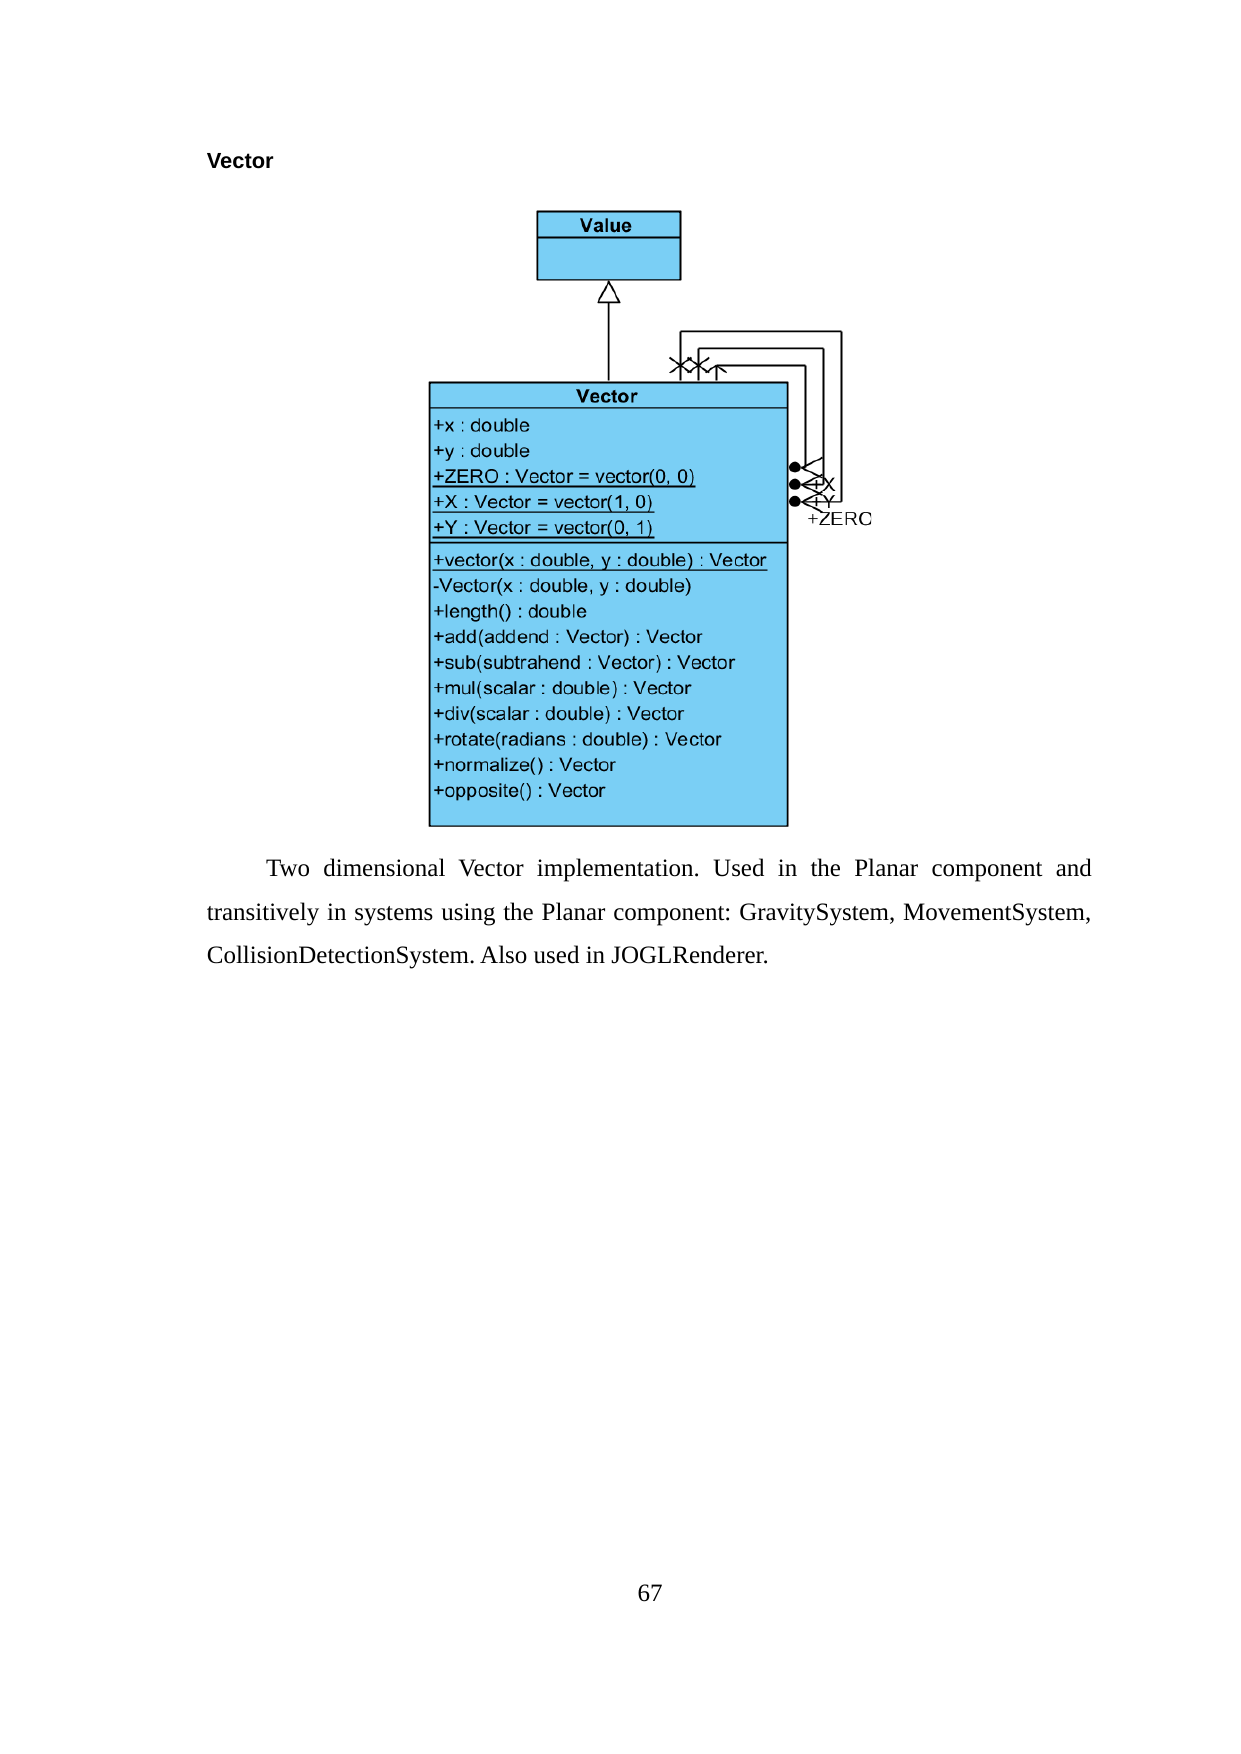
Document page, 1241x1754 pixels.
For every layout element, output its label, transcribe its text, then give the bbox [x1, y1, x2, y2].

text Two dimensional Vector implementation. Used in the Planar component and transitively in systems using the Planar component: GravitySystem, MovementSystem, CollisionDetectionSystem. Also used in JOGLRenderer. [207, 853, 1093, 968]
picture [428, 210, 872, 827]
subtitle Vector [207, 148, 1093, 173]
